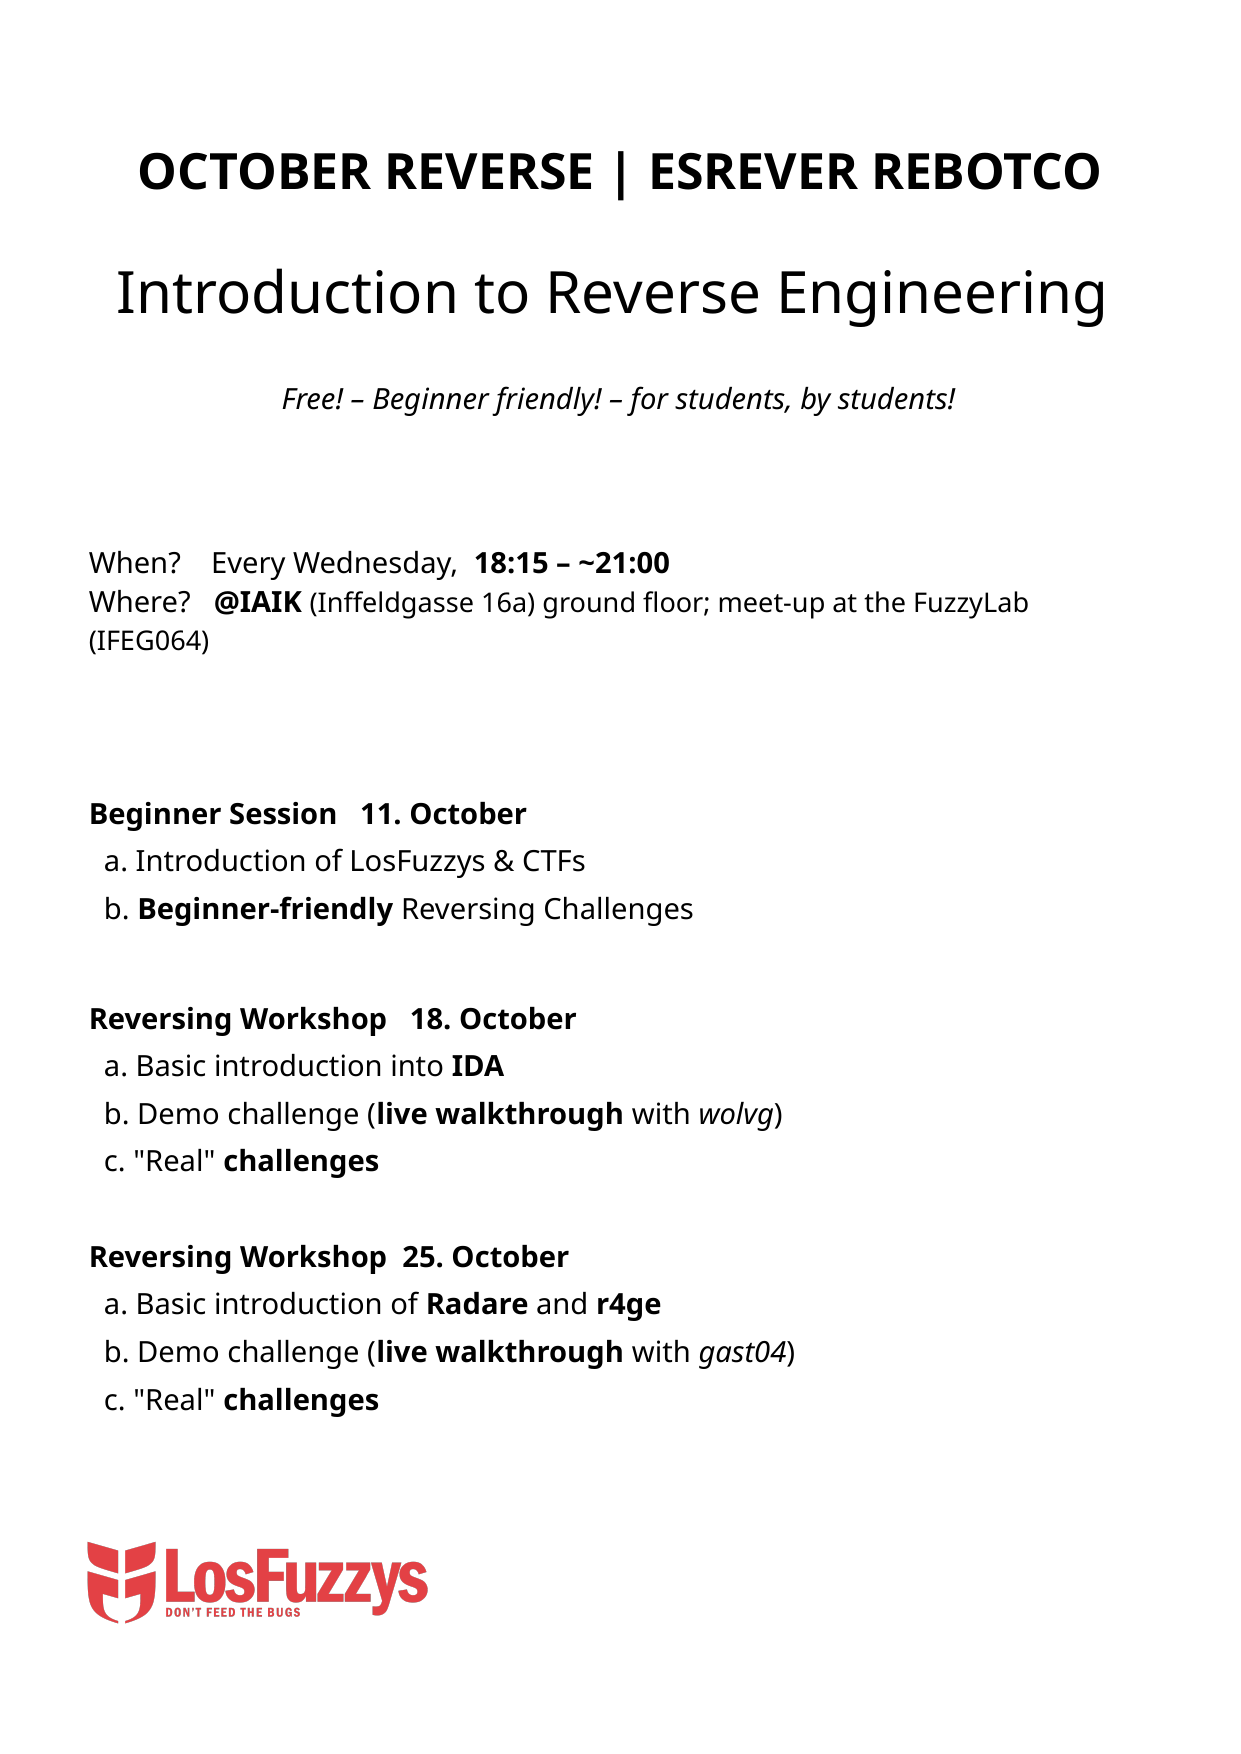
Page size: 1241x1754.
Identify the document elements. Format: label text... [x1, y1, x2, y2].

text Reversing Workshop 18. October a. Basic introduction into IDA b. Demo challenge (live walkthrough with wolvg) c. "Real" challenges Reversing Workshop 25. October a. Basic introduction of Radare and r4ge b. Demo challenge (live walkthrough with gast04) c. "Real" challenges [88, 950, 1152, 1418]
subtitle Introduction to Reverse Engineering [88, 251, 1152, 331]
text Free! – Beginner friendly! – for students, by students! [88, 378, 1152, 418]
picture [75, 1529, 440, 1636]
text When? Every Wednesday, 18:15 – ~21:00 Where? @IAIK (Inffeldgasse 16a) ground floor; meet-up at the FuzzyLab (IFEG064) [88, 542, 1152, 658]
text Beginner Session 11. October a. Introduction of LosFuzzys & CTFs b. Beginner-friendly Reversing Challenges [88, 745, 1152, 928]
subtitle OCTOBER REVERSE | ESREVER REBOTCO [88, 136, 1152, 204]
